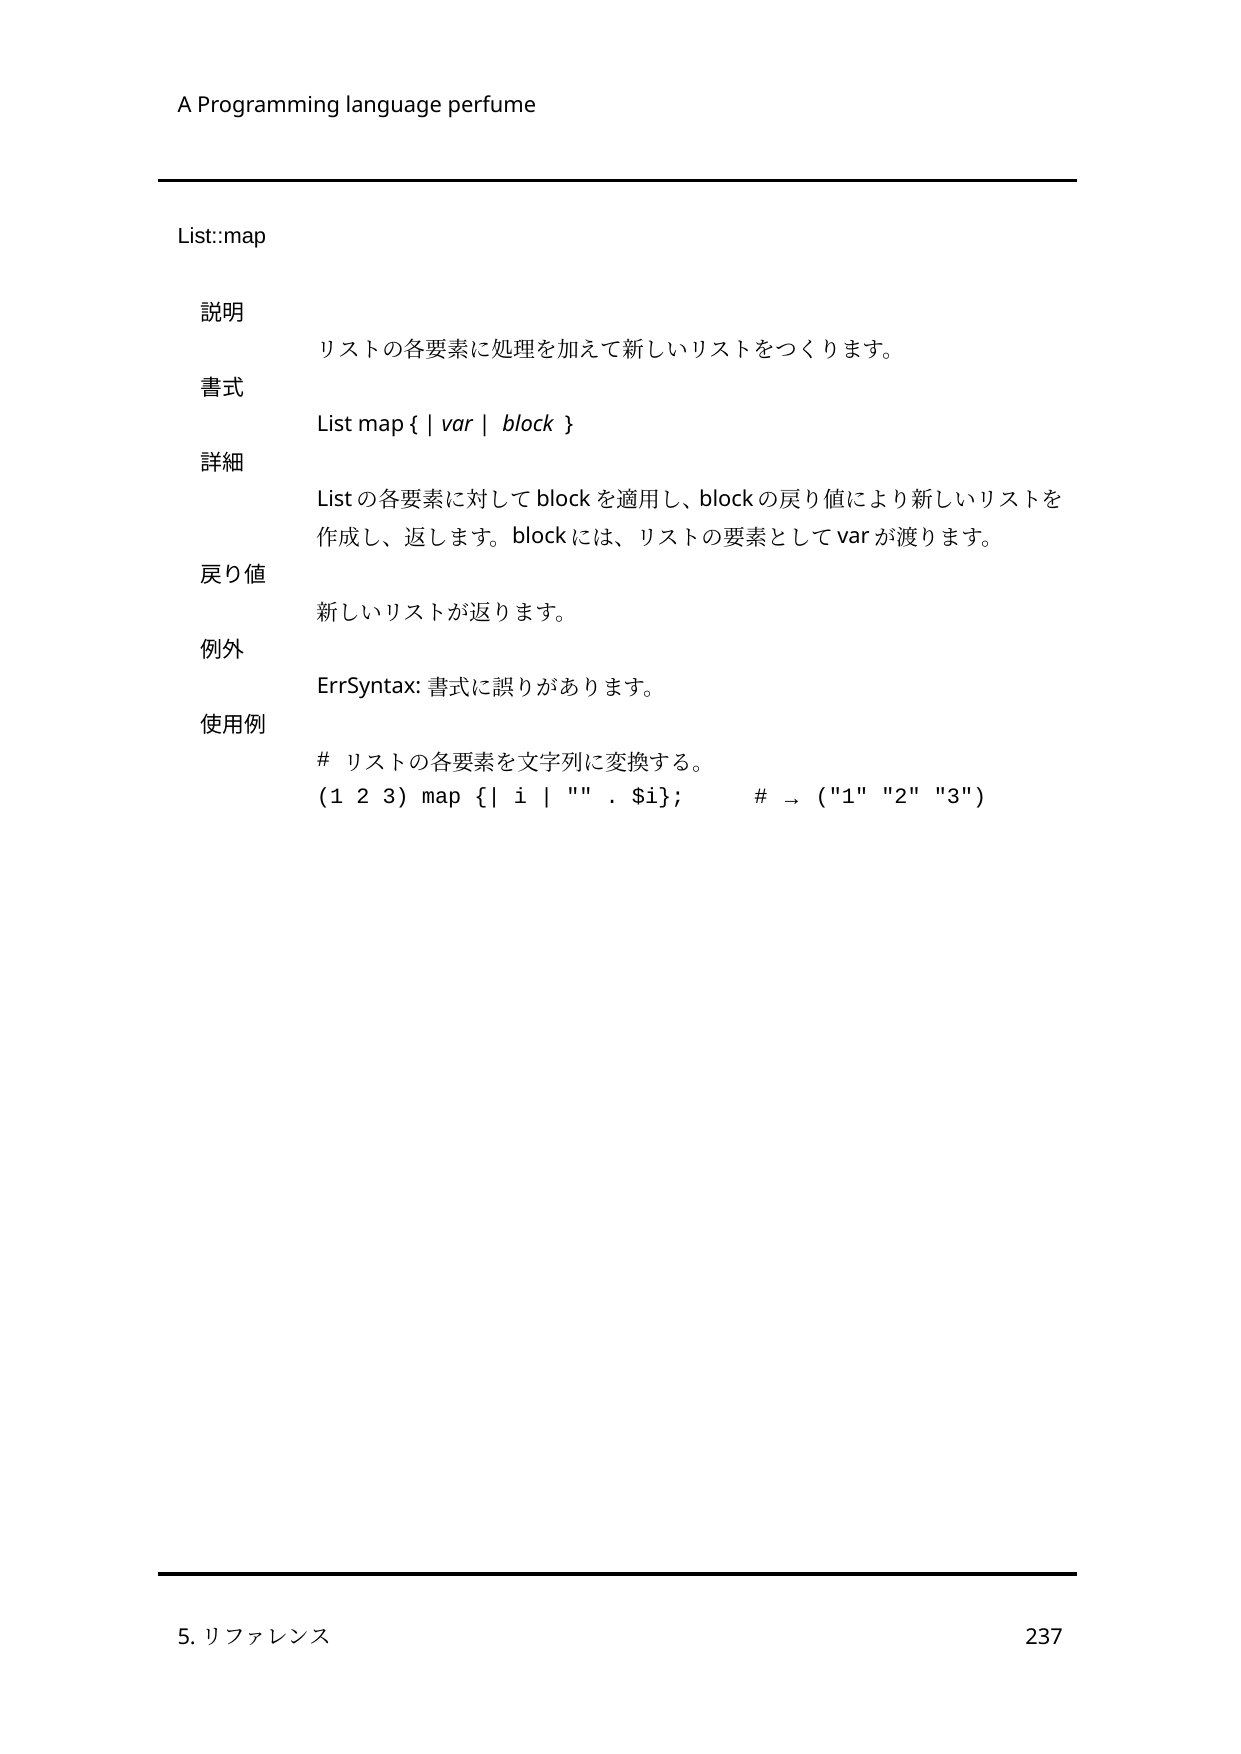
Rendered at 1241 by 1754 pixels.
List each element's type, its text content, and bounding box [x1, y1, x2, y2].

table_cell 詳細 [200, 442, 317, 554]
table_header 説明 [200, 292, 317, 367]
table_cell 例外 [200, 629, 317, 704]
table_header リストの各要素に処理を加えて新しいリストをつくります。 [317, 292, 1063, 367]
table_cell Listの各要素に対してblockを適用し、blockの戻り値により新しいリストを作成し、返します。blockには、リストの要素としてvarが渡ります。 [317, 442, 1063, 554]
table_cell 書式 [200, 367, 317, 442]
table_cell # リストの各要素を文字列に変換する。 (1 2 3) map {| i | "" . $i}; # → ("1" "2" "3") [317, 704, 1063, 817]
subtitle List::map [177, 217, 1063, 254]
table_cell 新しいリストが返ります。 [317, 554, 1063, 629]
table_cell List map { | var | block } [317, 367, 1063, 442]
table_cell 使用例 [200, 704, 317, 817]
table_cell ErrSyntax: 書式に誤りがあります。 [317, 629, 1063, 704]
table_cell 戻り値 [200, 554, 317, 629]
